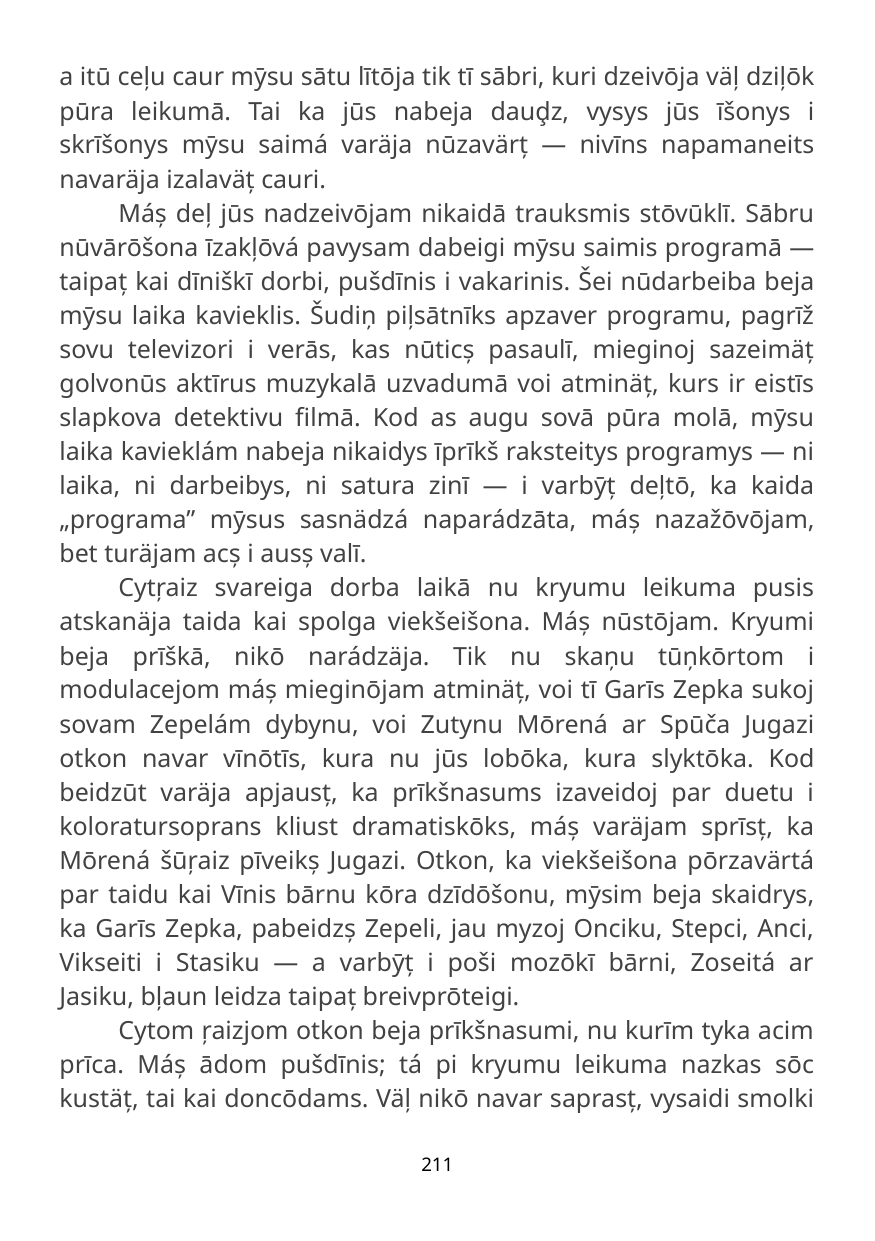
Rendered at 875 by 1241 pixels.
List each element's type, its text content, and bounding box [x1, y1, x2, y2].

text Cytom ŗaizjom otkon beja prīkšnasumi, nu kurīm tyka acim prīca. Máș ādom pušdīnis; tá pi kryumu leikuma nazkas sōc kustäț, tai kai doncōdams. Väļ nikō navar saprasț, vysaidi smolki [59, 1013, 815, 1115]
text a itū ceļu caur mȳsu sātu lītōja tik tī sābri, kuri dzeivōja väļ dziļōk pūra leikumā. Tai ka jūs nabeja dauḑz, vysys jūs īšonys i skrīšonys mȳsu saimá varäja nūzavärț — nivīns napamaneits navaräja izalaväț cauri. [59, 59, 815, 195]
text Cytŗaiz svareiga dorba laikā nu kryumu leikuma pusis atskanäja taida kai spolga viekšeišona. Máș nūstōjam. Kryumi beja prīškā, nikō narádzäja. Tik nu skaņu tūņkōrtom i modulacejom máș mieginōjam atminäț, voi tī Garīs Zepka sukoj sovam Zepelám dybynu, voi Zutynu Mōrená ar Spūča Jugazi otkon navar vīnōtīs, kura nu jūs lobōka, kura slyktōka. Kod beidzūt varäja apjausț, ka prīkšnasums izaveidoj par duetu i koloratursoprans kliust dramatiskōks, máș varäjam sprīsț, ka Mōrená šūŗaiz pīveikș Jugazi. Otkon, ka viekšeišona pōrzavärtá par taidu kai Vīnis bārnu kōra dzīdōšonu, mȳsim beja skaidrys, ka Garīs Zepka, pabeidzș Zepeli, jau myzoj Onciku, Stepci, Anci, Vikseiti i Stasiku — a varbȳț i poši mozōkī bārni, Zoseitá ar Jasiku, bļaun leidza taipaț breivprōteigi. [59, 570, 815, 1013]
text Máș deļ jūs nadzeivōjam nikaidā trauksmis stōvūklī. Sābru nūvārōšona īzakļōvá pavysam dabeigi mȳsu saimis programā — taipaț kai dīniškī dorbi, pušdīnis i vakarinis. Šei nūdarbeiba beja mȳsu laika kavieklis. Šudiņ piļsātnīks apzaver programu, pagrīž sovu televizori i verās, kas nūticș pasaulī, mieginoj sazeimäț golvonūs aktīrus muzykalā uzvadumā voi atminäț, kurs ir eistīs slapkova detektivu filmā. Kod as augu sovā pūra molā, mȳsu laika kavieklám nabeja nikaidys īprīkš raksteitys programys — ni laika, ni darbeibys, ni satura zinī — i varbȳț deļtō, ka kaida „programa” mȳsus sasnädzá naparádzāta, máș nazažōvōjam, bet turäjam acș i ausș valī. [59, 195, 815, 570]
